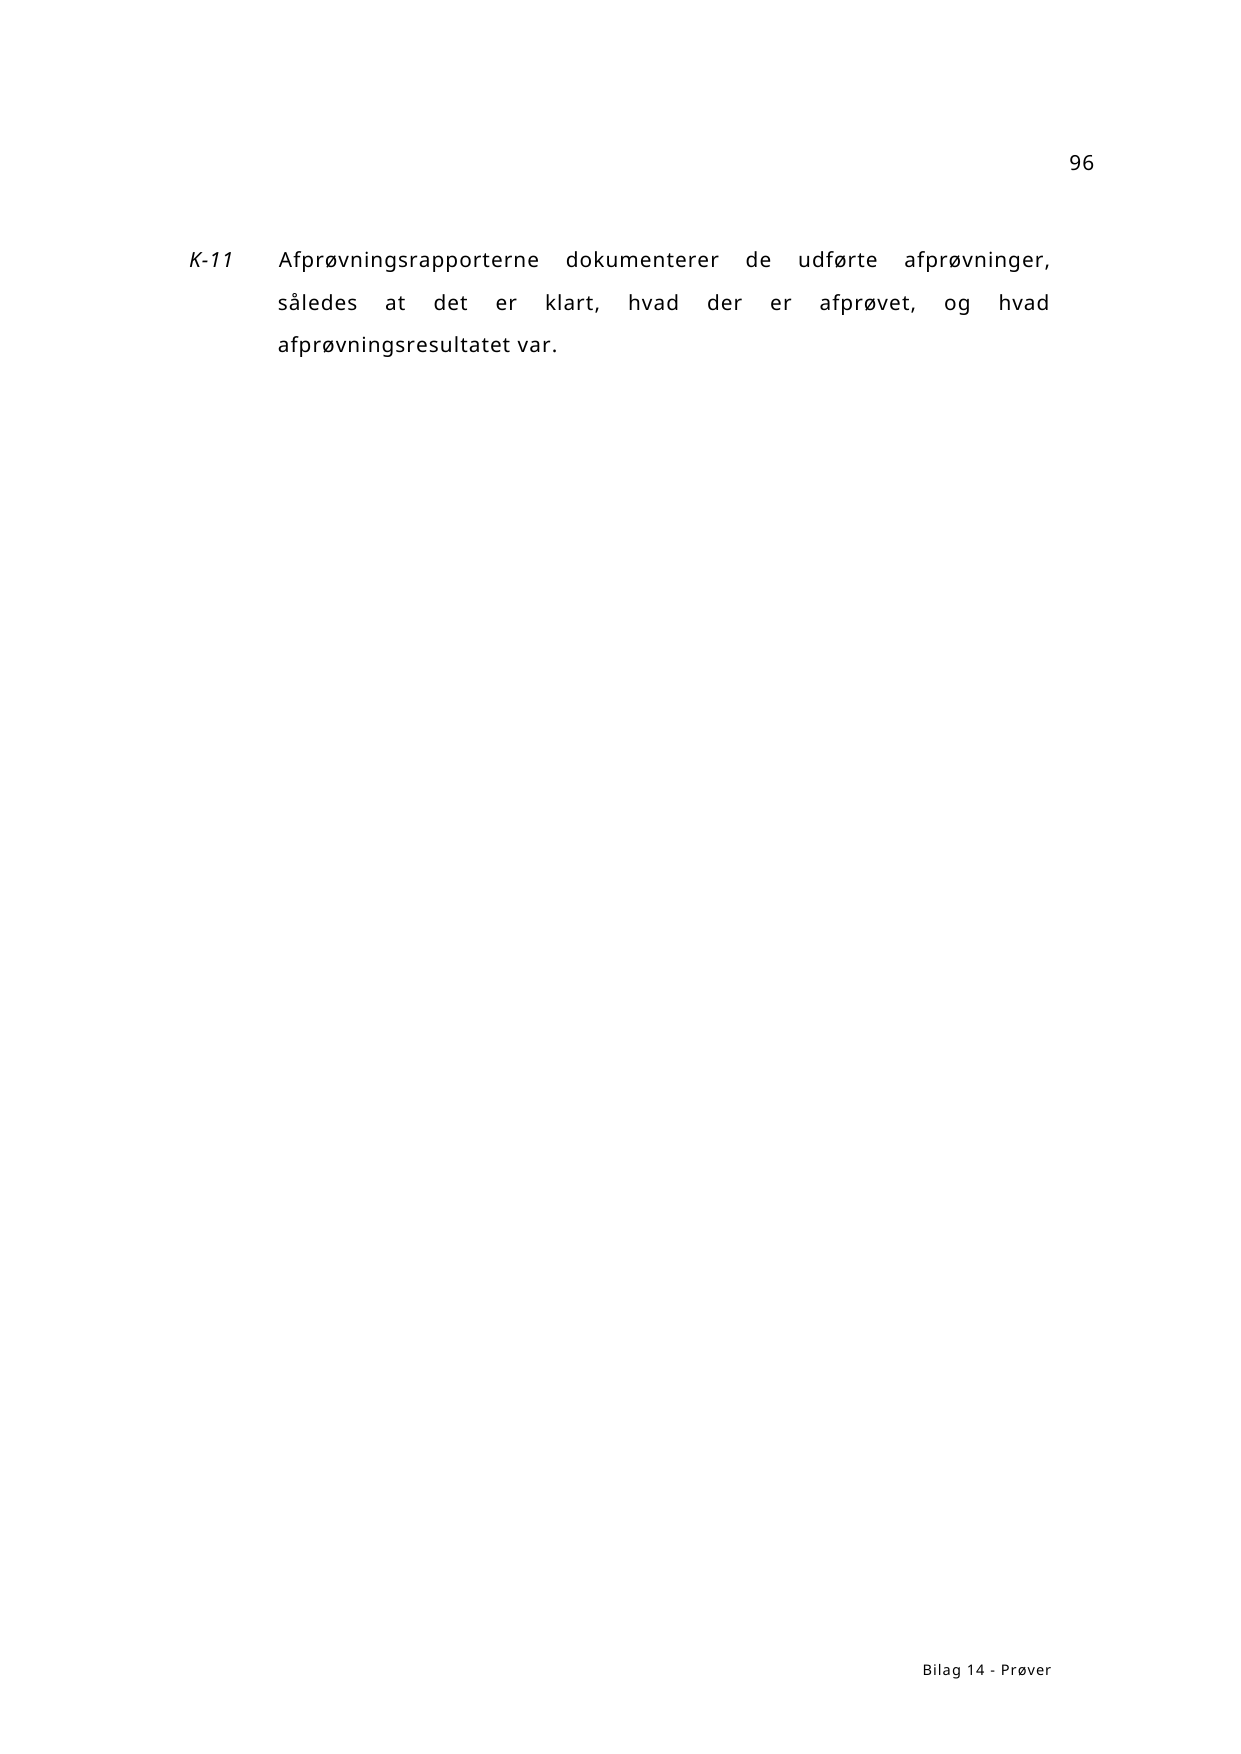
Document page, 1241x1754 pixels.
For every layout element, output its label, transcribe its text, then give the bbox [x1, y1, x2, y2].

list Afprøvningsrapporterne dokumenterer de udførte afprøvninger, således at det er klart, hvad der er afprøvet, og hvad afprøvningsresultatet var. [189, 245, 1051, 359]
